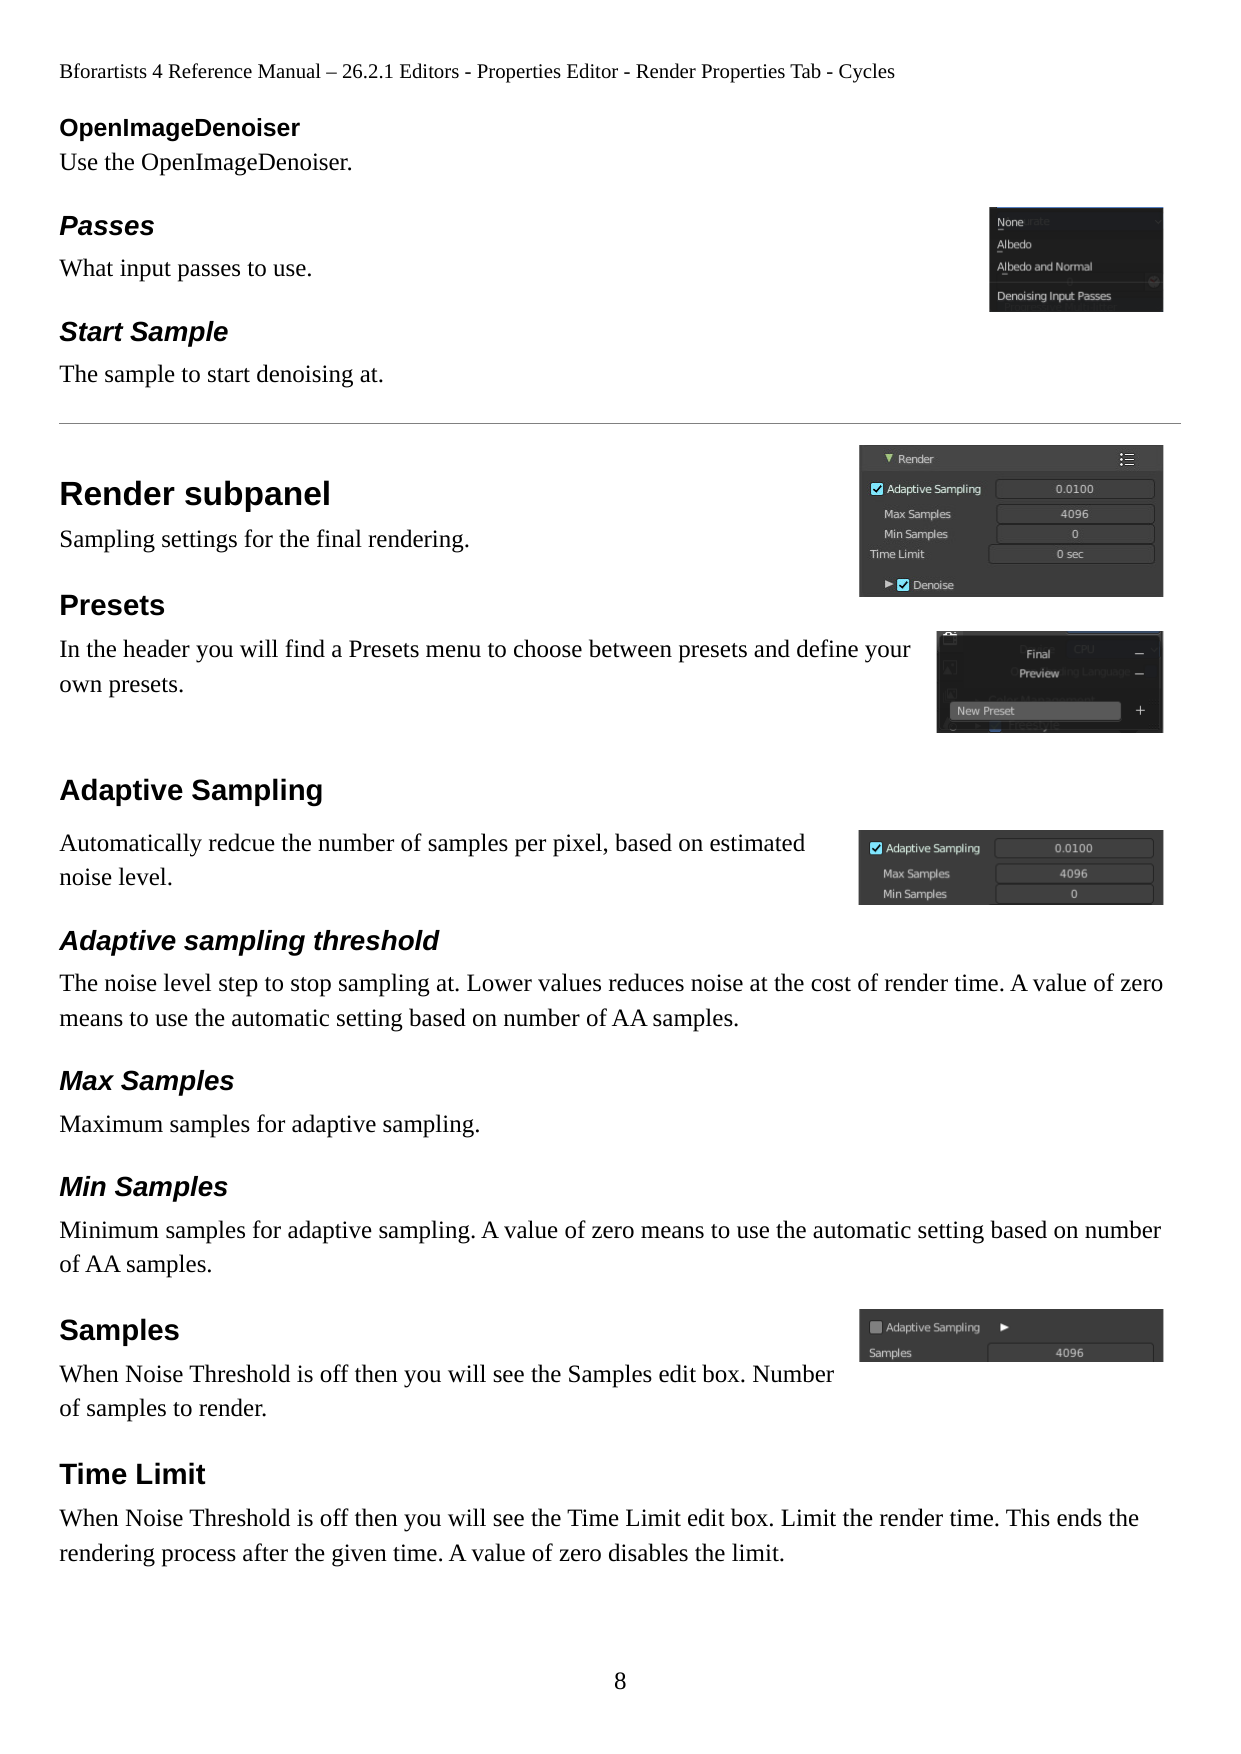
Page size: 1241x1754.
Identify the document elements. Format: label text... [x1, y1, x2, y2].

subtitle Start Sample [59, 315, 1181, 347]
text Minimum samples for adaptive sampling. A value of zero means to use the automatic setting based on number of AA samples. [59, 1215, 1181, 1278]
text Automatically redcue the number of samples per pixel, based on estimated noise level. [59, 828, 1181, 891]
text In the header you will find a Presets menu to choose between presets and define your own presets. [59, 634, 936, 698]
text Maximum samples for adaptive sampling. [59, 1109, 1181, 1137]
subtitle Samples [59, 1313, 859, 1347]
subtitle Render subpanel [59, 473, 859, 512]
subtitle [1164, 209, 1181, 241]
subtitle [1164, 1313, 1181, 1347]
text When Noise Threshold is off then you will see the Samples edit box. Number of samples to render. [59, 1359, 1181, 1422]
subtitle Max Samples [59, 1064, 1181, 1096]
picture [989, 207, 1164, 312]
picture [858, 830, 1164, 905]
text When Noise Threshold is off then you will see the Time Limit edit box. Limit the render time. This ends the rendering process after the given time. A value of zero disables the limit. [59, 1503, 1181, 1567]
text The noise level step to stop sampling at. Lower values reduces noise at the cost of render time. A value of zero means to use the automatic setting based on number of AA samples. [59, 968, 1181, 1032]
subtitle Presets [59, 588, 1181, 622]
picture [859, 445, 1164, 597]
subtitle Min Samples [59, 1170, 1181, 1202]
text Adaptive Sampling [59, 773, 1181, 807]
picture [936, 631, 1164, 733]
subtitle Adaptive sampling threshold [59, 924, 1181, 956]
subtitle OpenImageDenoiser [59, 113, 1181, 141]
text The sample to start denoising at. [59, 359, 1181, 388]
text Use the OpenImageDenoiser. [59, 147, 1181, 176]
text Sampling settings for the final rendering. [59, 524, 859, 553]
text What input passes to use. [59, 253, 989, 282]
subtitle Passes [59, 209, 989, 241]
subtitle Time Limit [59, 1457, 1181, 1491]
subtitle [1164, 473, 1181, 512]
picture [859, 1309, 1164, 1362]
